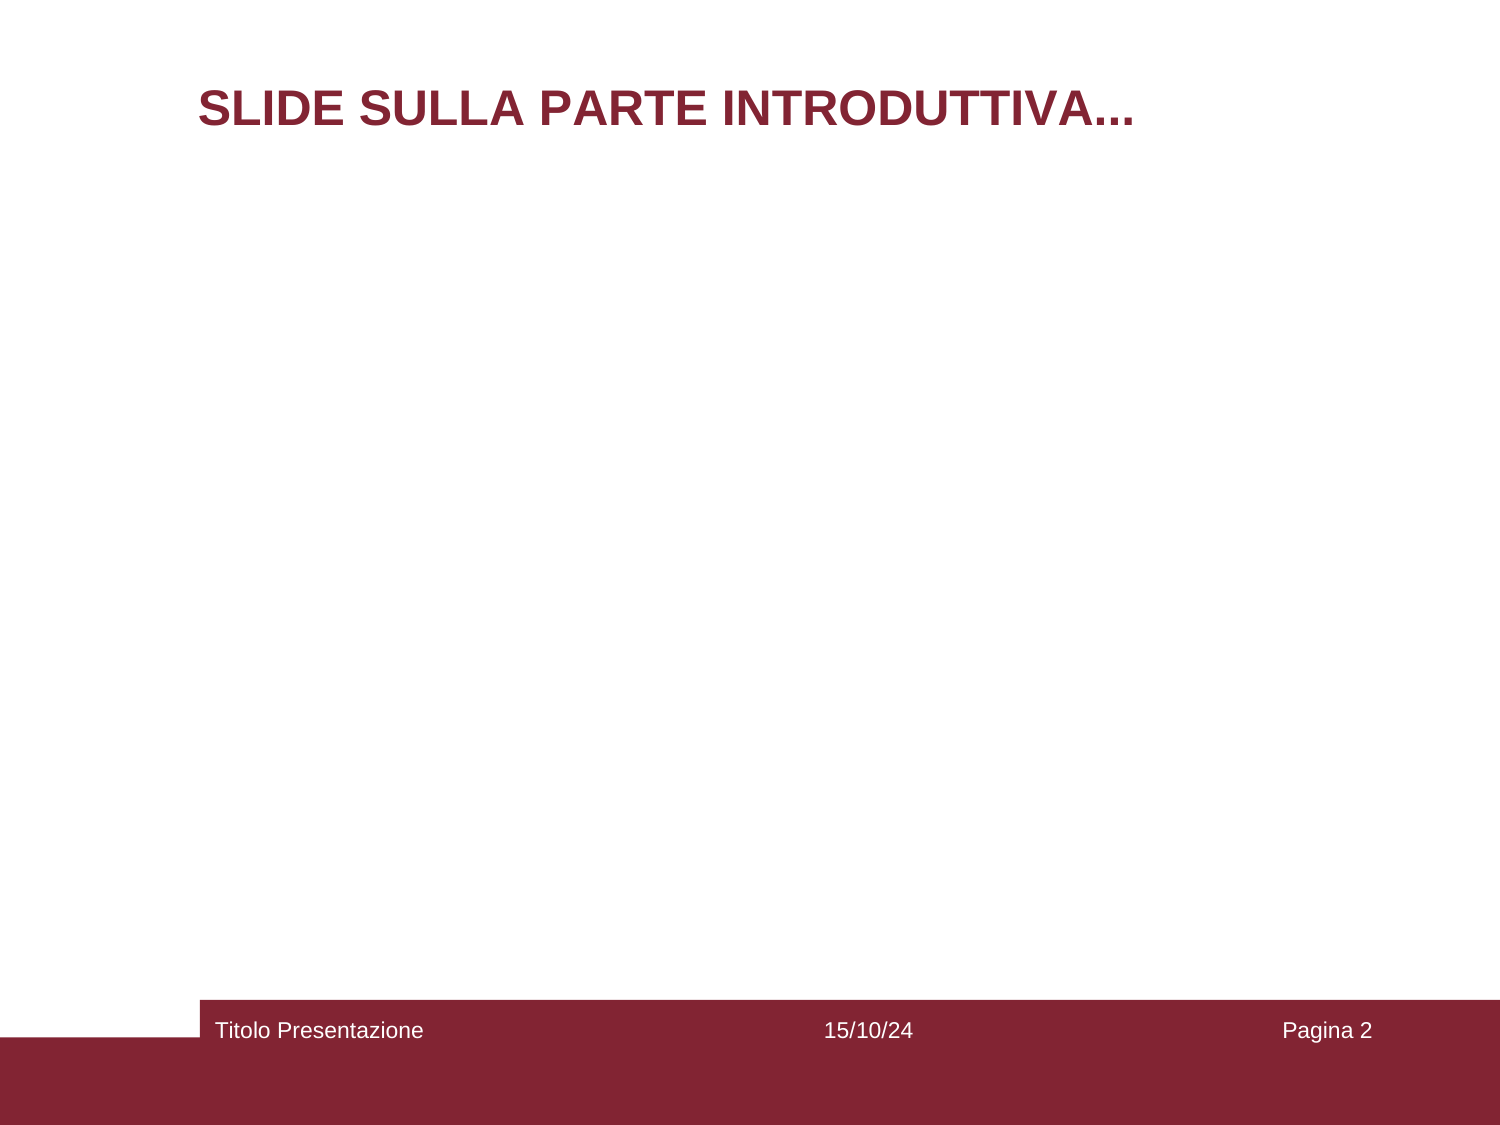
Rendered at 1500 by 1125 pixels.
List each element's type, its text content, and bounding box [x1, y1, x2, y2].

title SLIDE SULLA PARTE INTRODUTTIVA... [183, 67, 1400, 150]
text_box Pagina <number> [1074, 1008, 1388, 1084]
text_box Titolo Presentazione [199, 1008, 676, 1084]
text_box 15/10/24 [712, 1008, 1026, 1084]
